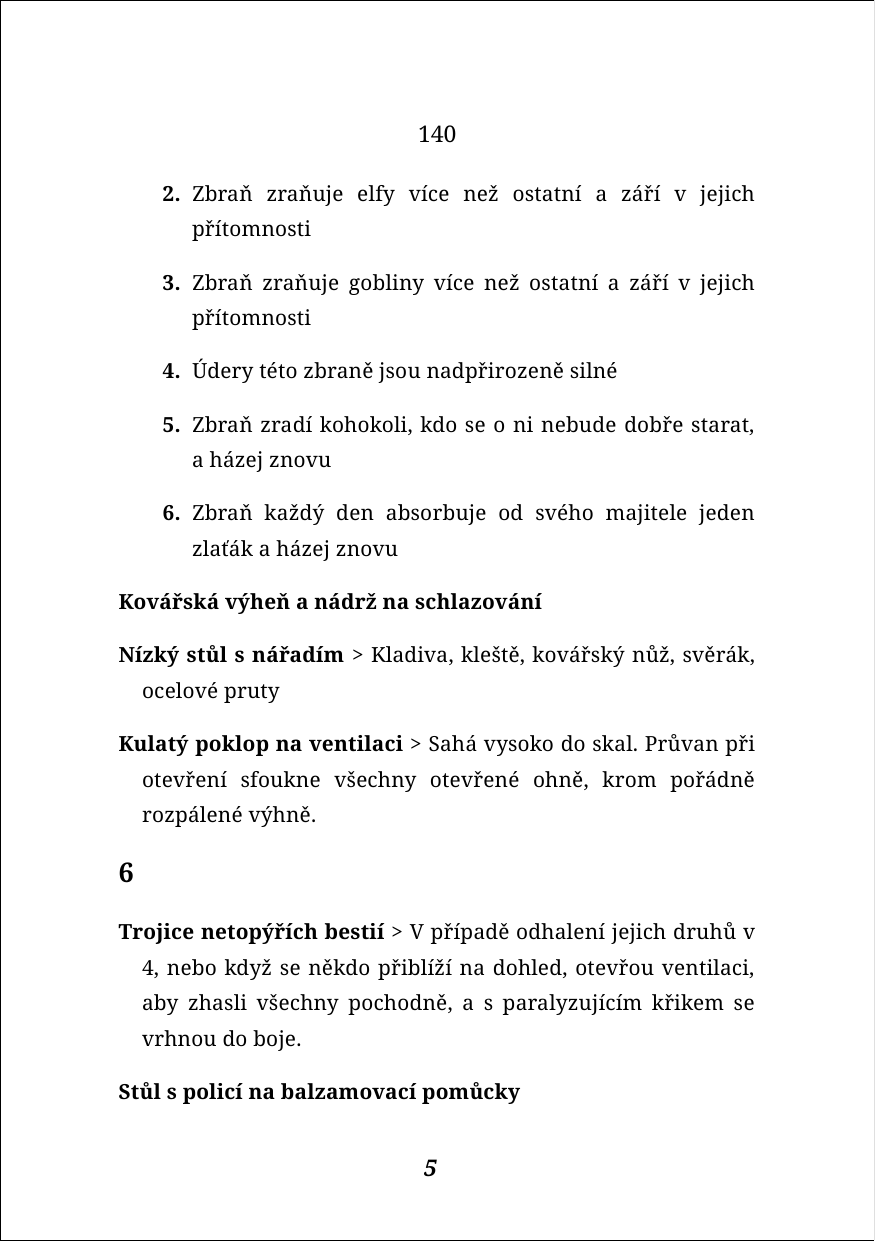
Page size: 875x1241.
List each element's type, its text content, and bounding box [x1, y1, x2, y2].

list Zbraň zraňuje gobliny více než ostatní a září v jejich přítomnosti [162, 268, 756, 332]
text 6 [118, 853, 756, 890]
text Kovářská výheň a nádrž na schlazování [118, 587, 756, 616]
list Zbraň zraňuje elfy více než ostatní a září v jejich přítomnosti [162, 179, 756, 243]
list Údery této zbraně jsou nadpřirozeně silné [162, 356, 756, 385]
text Trojice netopýřích bestií > V případě odhalení jejich druhů v 4, nebo když se někdo přiblíží na dohled, otevřou ventilaci, aby zhasli všechny pochodně, a s paralyzujícím křikem se vrhnou do boje. [118, 917, 756, 1052]
text Stůl s policí na balzamovací pomůcky [118, 1077, 756, 1105]
list Zbraň zradí kohokoli, kdo se o ni nebude dobře starat, a házej znovu [162, 410, 756, 474]
text Kulatý poklop na ventilaci > Sahá vysoko do skal. Průvan při otevření sfoukne všechny otevřené ohně, krom pořádně rozpálené výhně. [118, 729, 756, 829]
text Nízký stůl s nářadím > Kladiva, kleště, kovářský nůž, svěrák, ocelové pruty [118, 640, 756, 704]
list Zbraň každý den absorbuje od svého majitele jeden zlaťák a házej znovu [162, 498, 756, 562]
